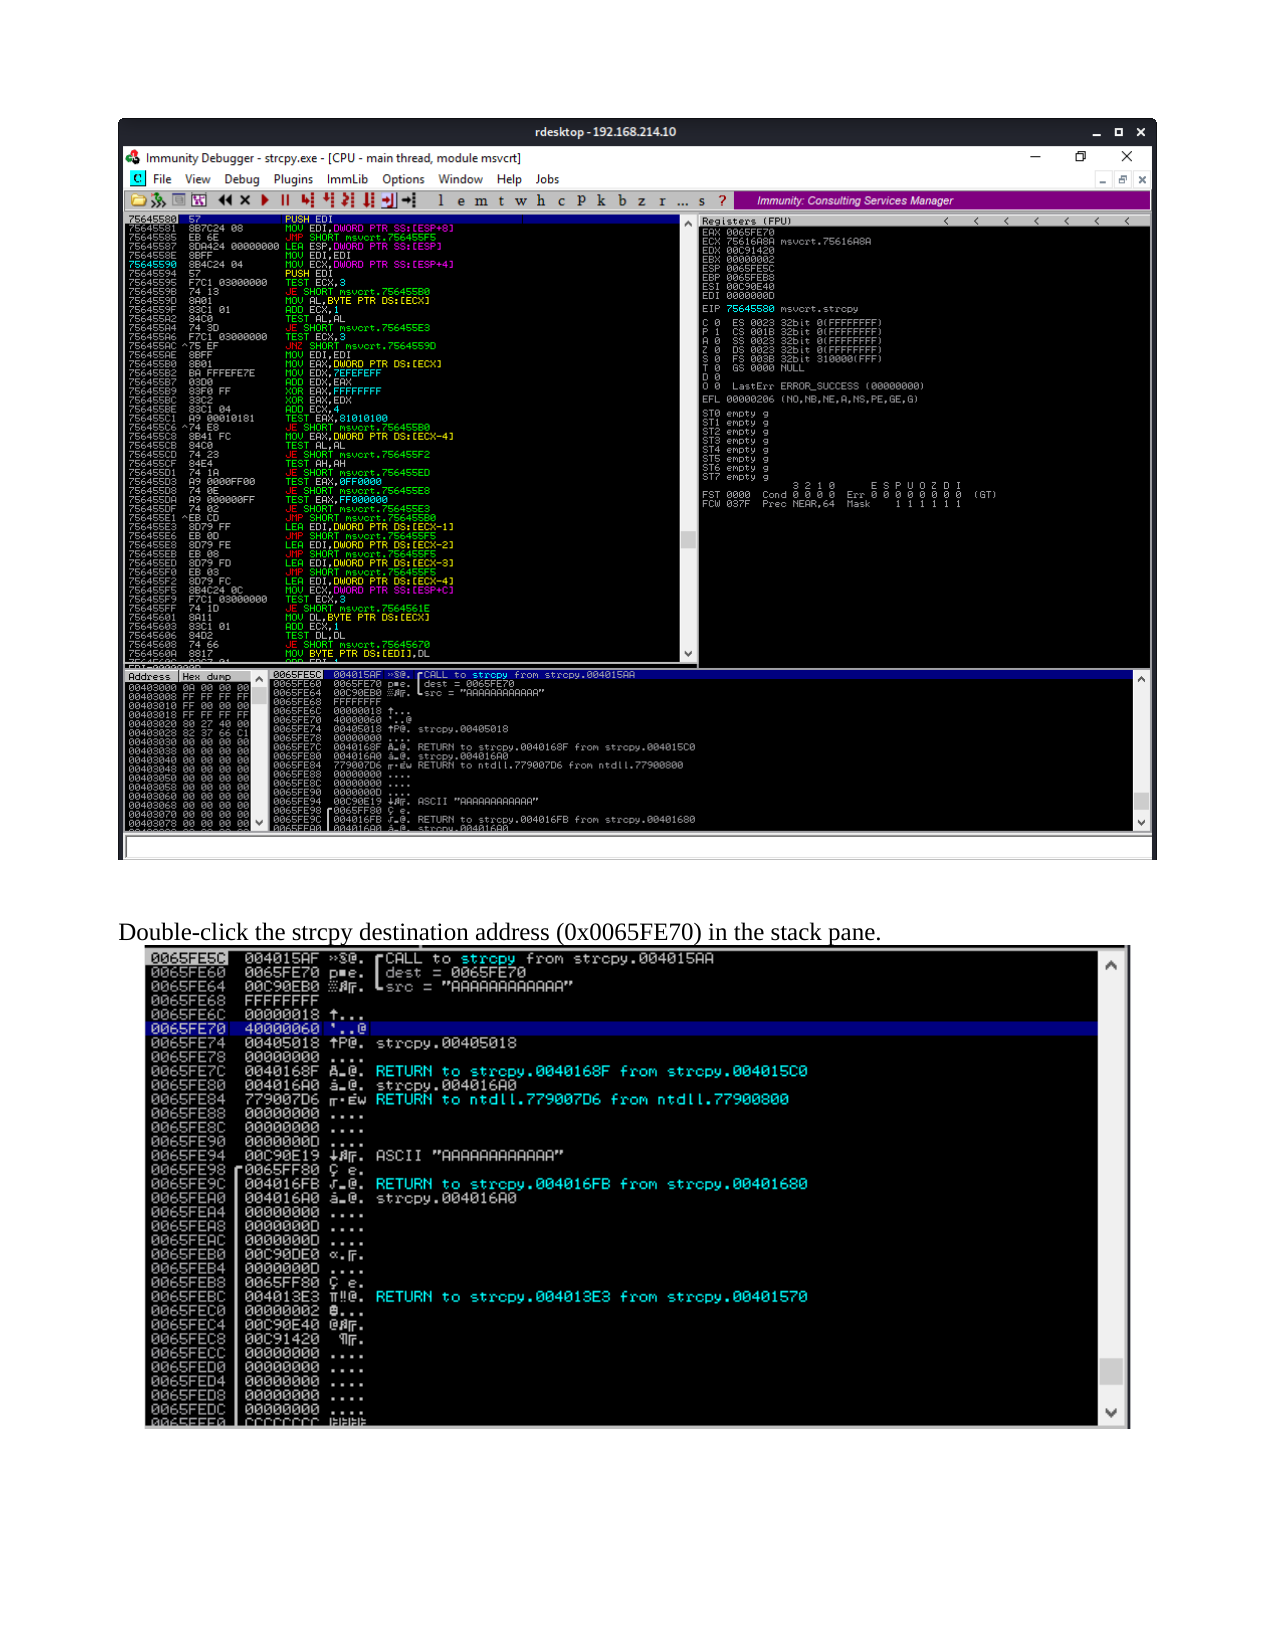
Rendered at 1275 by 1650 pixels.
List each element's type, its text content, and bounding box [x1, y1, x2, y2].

picture [118, 118, 1157, 860]
text Double-click the strcpy destination address (0x0065FE70) in the stack pane. [118, 917, 1157, 946]
picture [144, 945, 1131, 1429]
